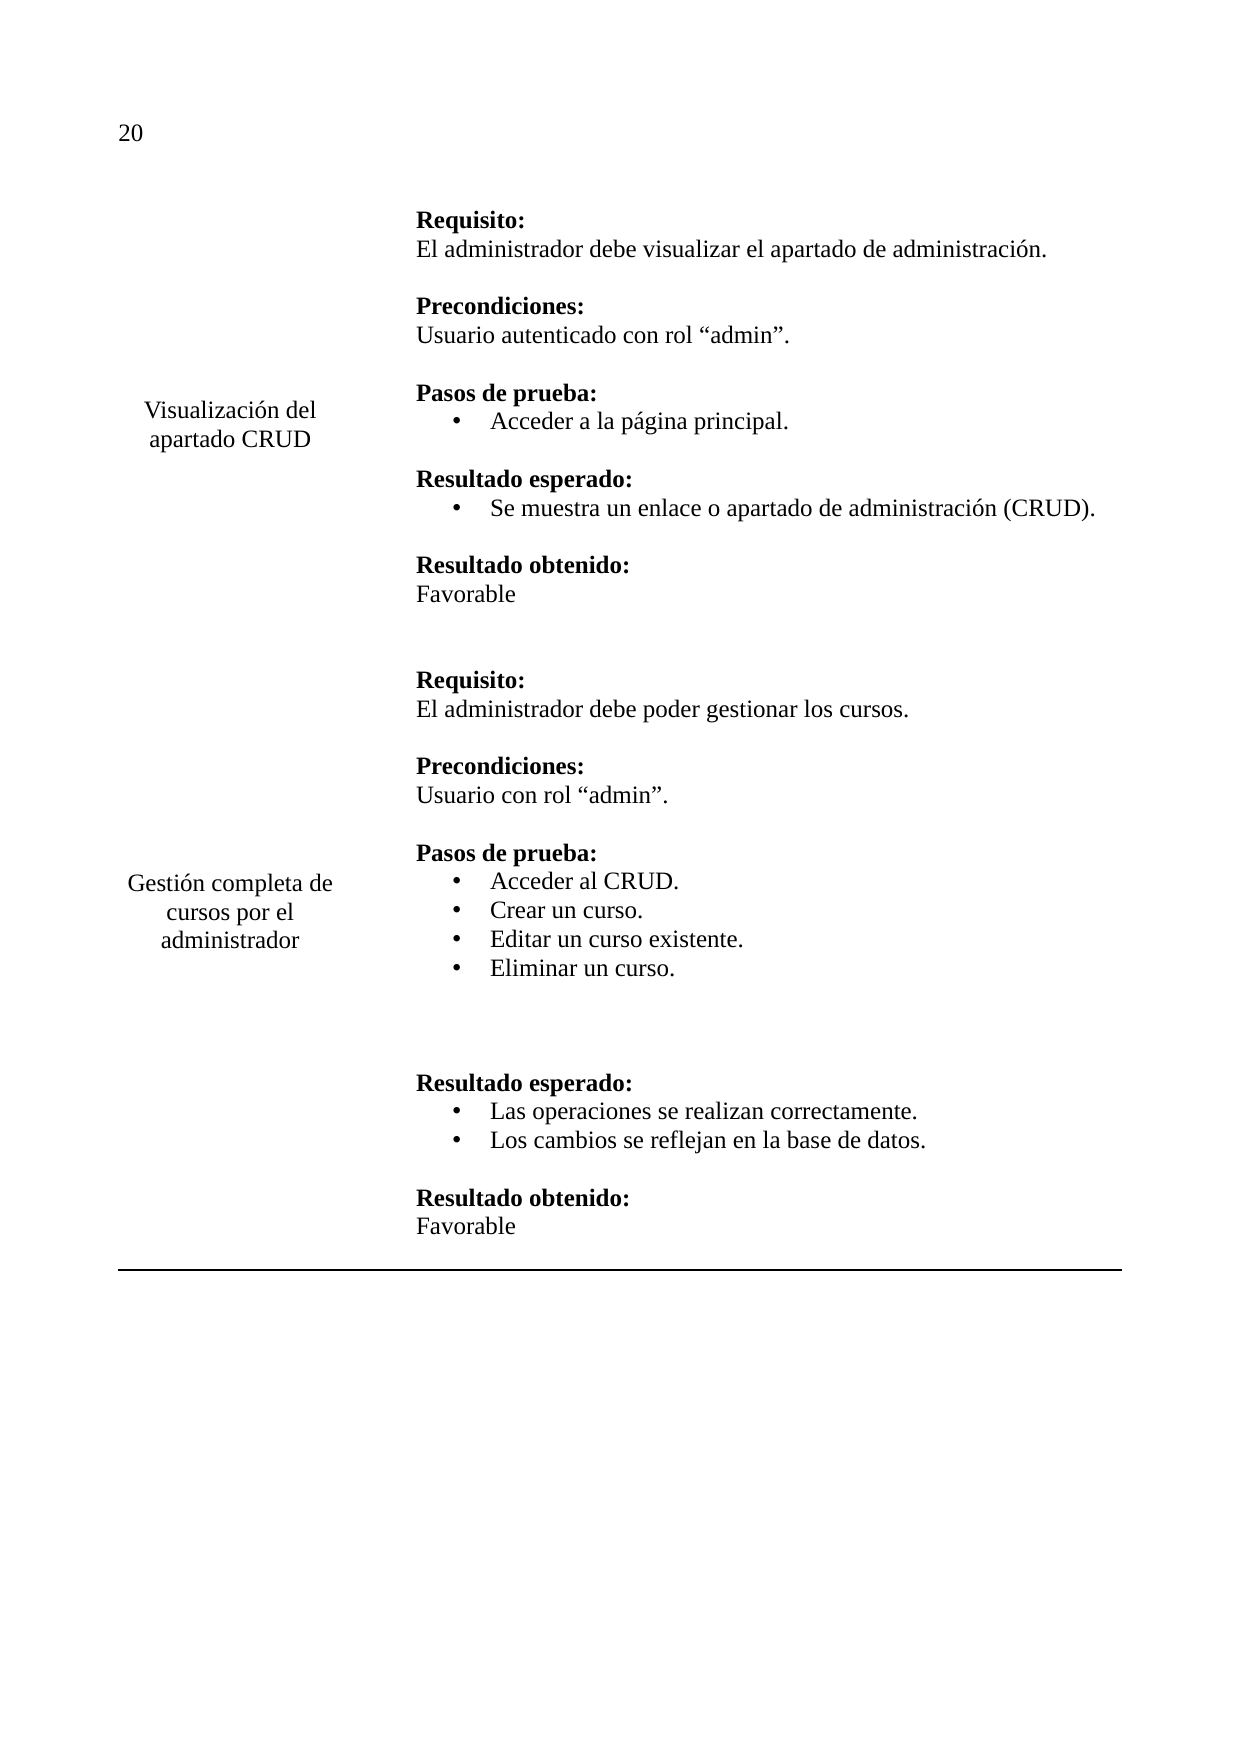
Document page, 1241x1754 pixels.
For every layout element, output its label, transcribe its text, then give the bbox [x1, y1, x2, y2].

table_cell Requisito: El administrador debe visualizar el apartado de administración. Precondiciones: Usuario autenticado con rol “admin”. Pasos de prueba: Acceder a la página principal. Resultado esperado: Se muestra un enlace o apartado de administración (CRUD). Resultado obtenido: Favorable [342, 176, 1122, 636]
table_cell Gestión completa de cursos por el administrador [118, 636, 342, 1269]
table_cell Visualización del apartado CRUD [118, 176, 342, 636]
table_cell Requisito: El administrador debe poder gestionar los cursos. Precondiciones: Usuario con rol “admin”. Pasos de prueba: Acceder al CRUD. Crear un curso. Editar un curso existente. Eliminar un curso. Resultado esperado: Las operaciones se realizan correctamente. Los cambios se reflejan en la base de datos. Resultado obtenido: Favorable [342, 636, 1122, 1269]
